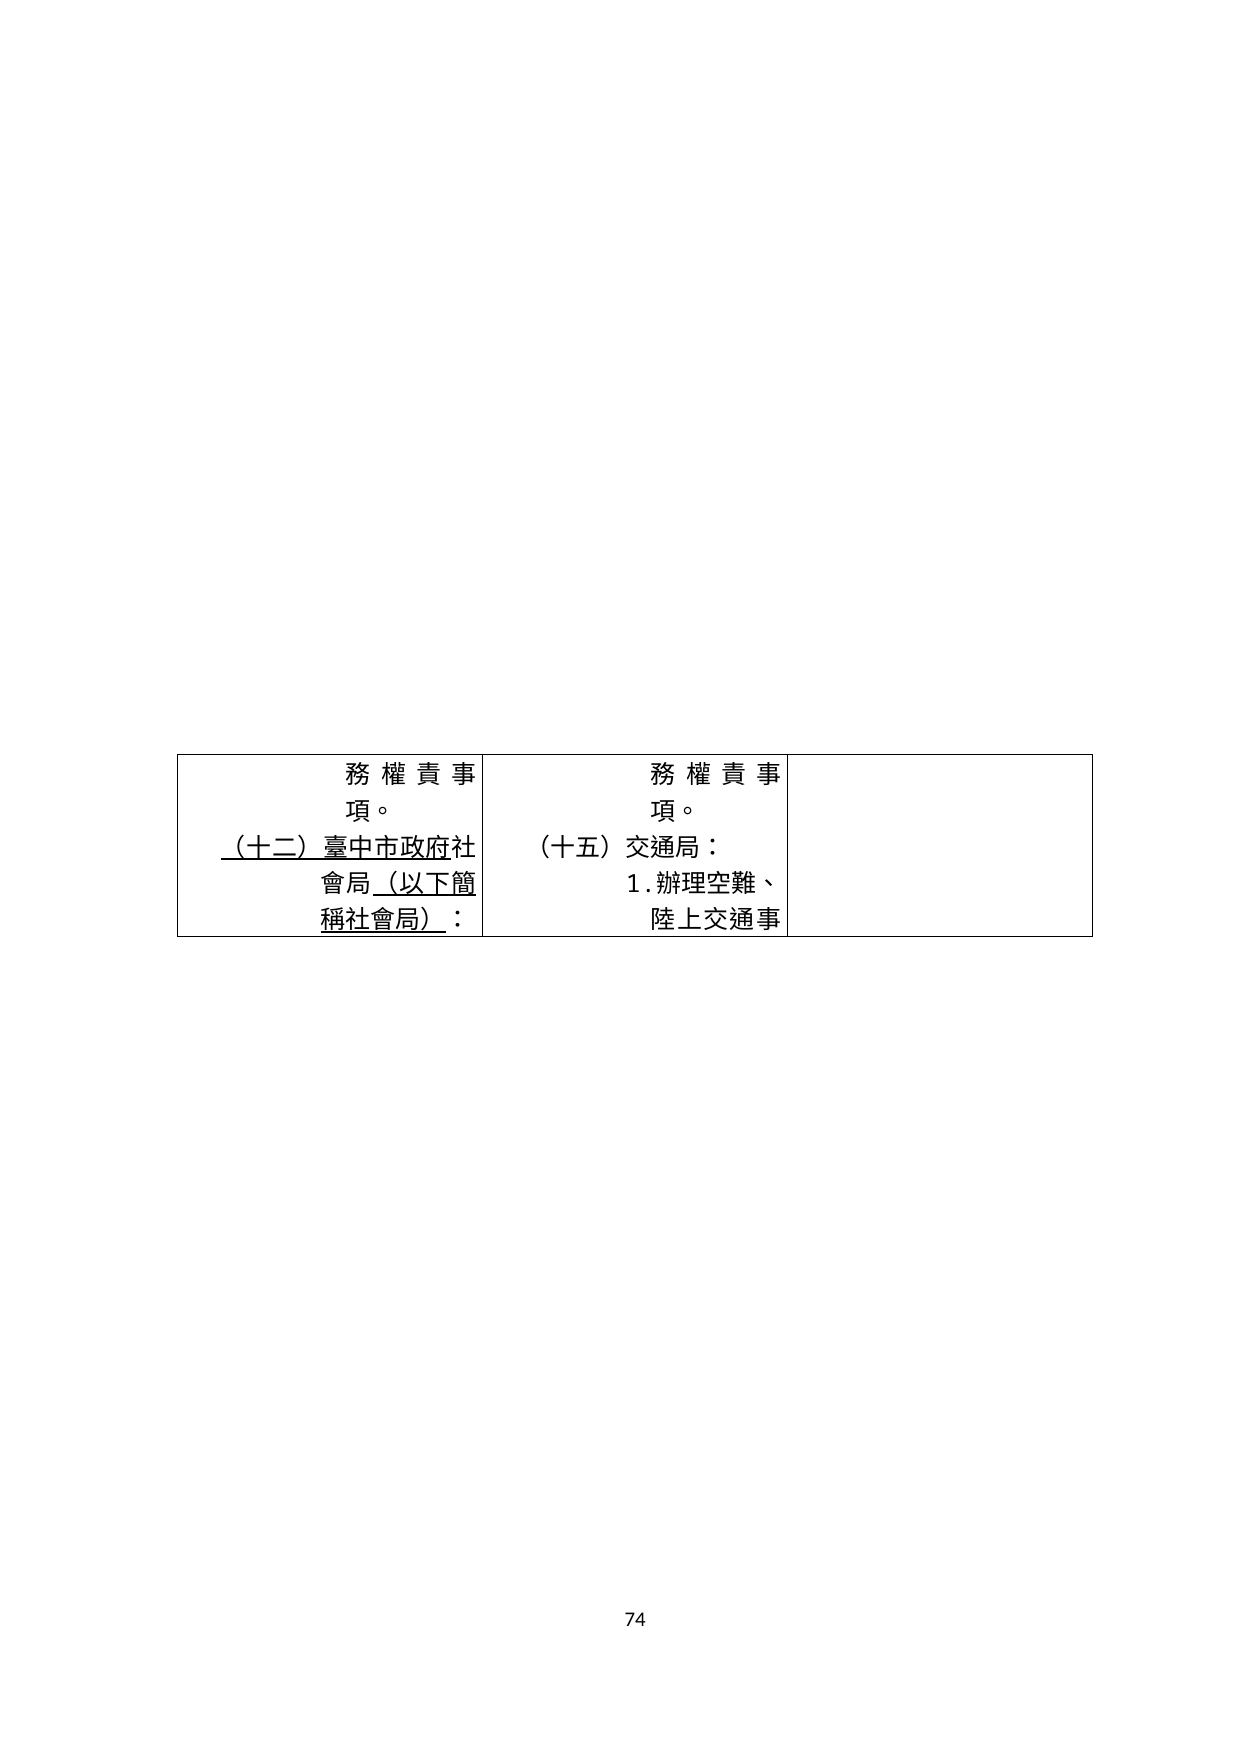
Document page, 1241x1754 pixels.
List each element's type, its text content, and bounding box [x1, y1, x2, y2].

table_cell 務權責事項。 （十五）交通局： 1.辦理空難、陸上交通事 [483, 755, 787, 936]
table_cell 務權責事項。 （十二）臺中市政府社會局（以下簡稱社會局）： [178, 755, 482, 936]
table_cell [788, 755, 1092, 936]
